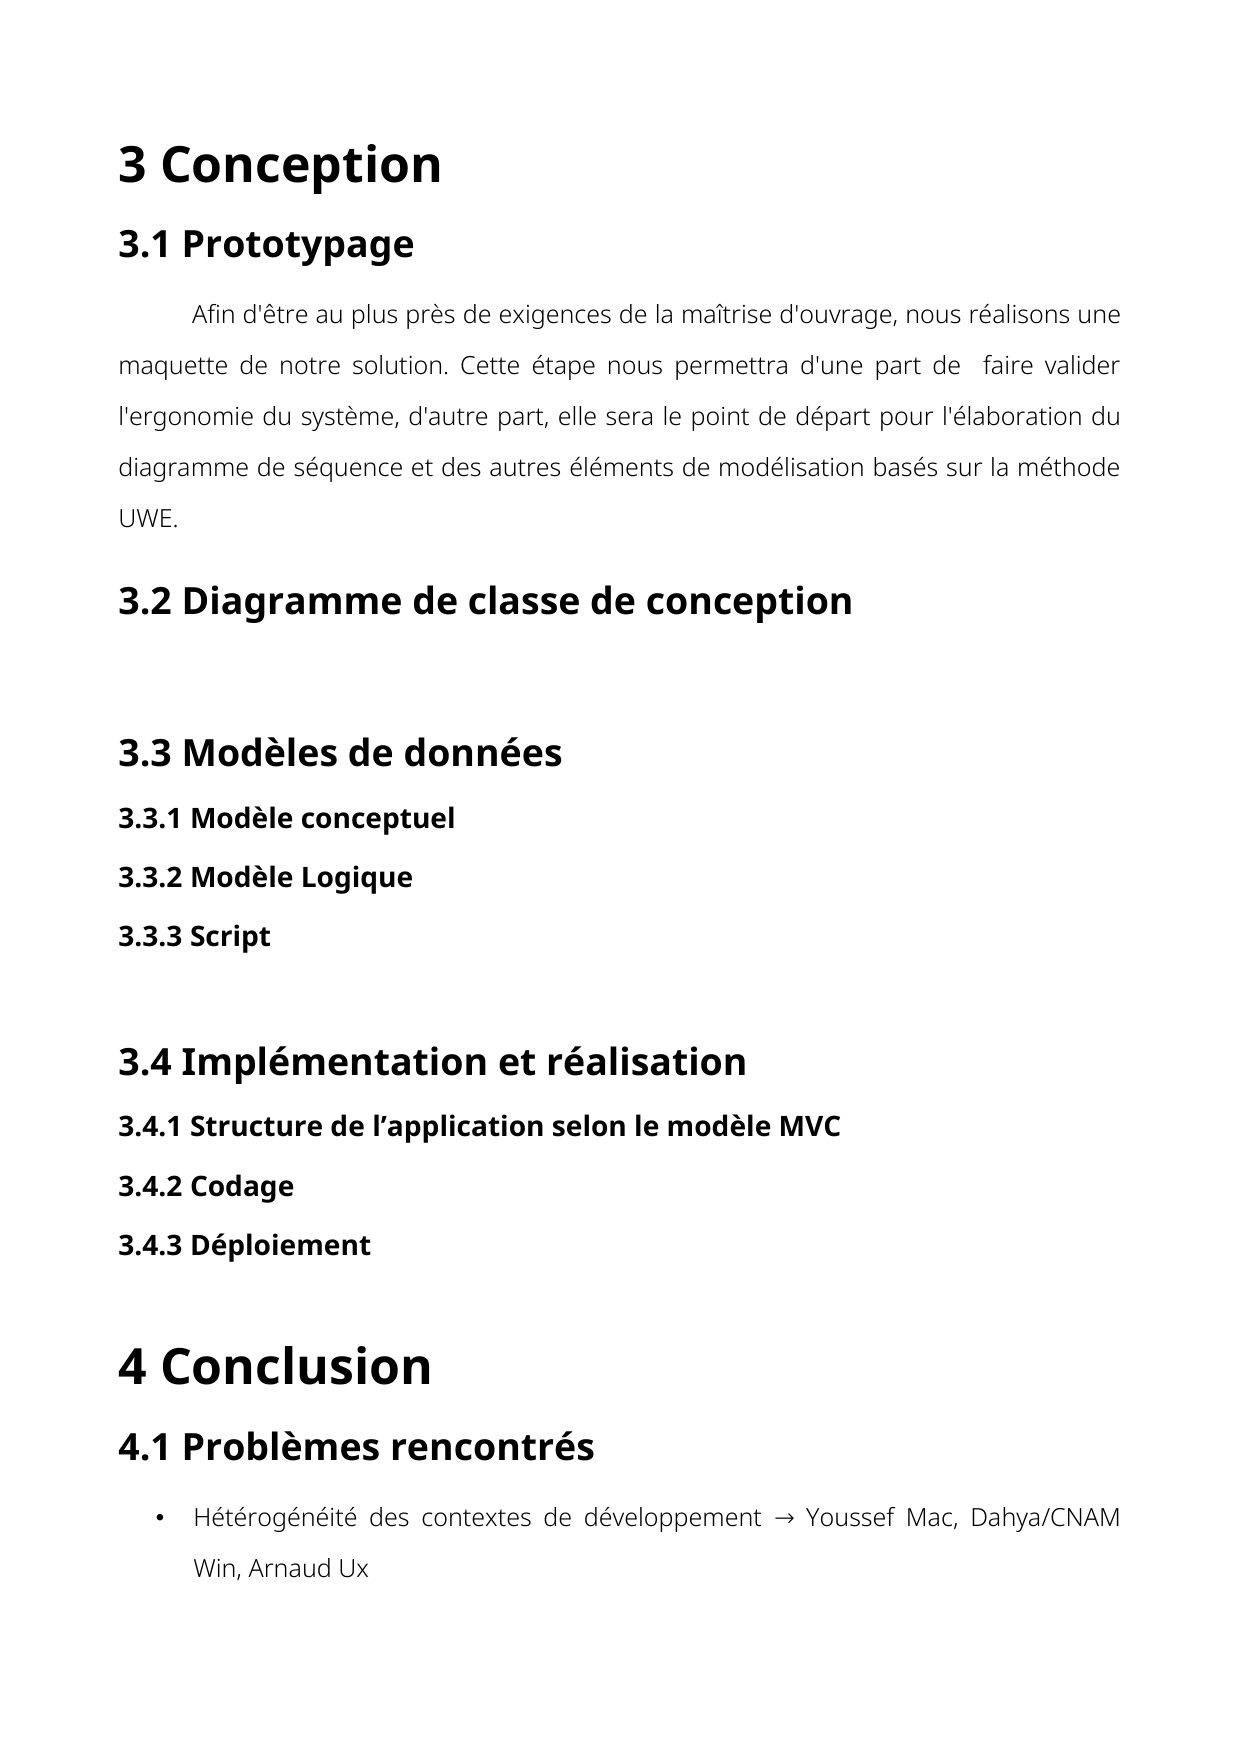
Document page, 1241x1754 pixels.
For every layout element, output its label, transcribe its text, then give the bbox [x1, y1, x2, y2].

subtitle Déploiement [118, 1225, 1122, 1263]
text Afin d'être au plus près de exigences de la maîtrise d'ouvrage, nous réalisons une maquette de notre solution. Cette étape nous permettra d'une part de faire valider l'ergonomie du système, d'autre part, elle sera le point de départ pour l'élaboration du diagramme de séquence et des autres éléments de modélisation basés sur la méthode UWE. [118, 297, 1122, 535]
subtitle Codage [118, 1166, 1122, 1204]
subtitle Structure de l’application selon le modèle MVC [118, 1107, 1122, 1145]
subtitle Implémentation et réalisation [118, 1035, 1122, 1086]
subtitle Conclusion [118, 1331, 1122, 1399]
subtitle Modèle conceptuel [118, 798, 1122, 836]
subtitle Conception [118, 128, 1122, 197]
subtitle Modèles de données [118, 726, 1122, 777]
list Hétérogénéité des contextes de développement → Youssef Mac, Dahya/CNAM Win, Arnaud Ux [156, 1499, 1122, 1584]
subtitle Script [118, 916, 1122, 955]
subtitle Modèle Logique [118, 857, 1122, 896]
subtitle Prototypage [118, 217, 1122, 268]
subtitle Problèmes rencontrés [118, 1420, 1122, 1471]
subtitle Diagramme de classe de conception [118, 574, 1122, 625]
